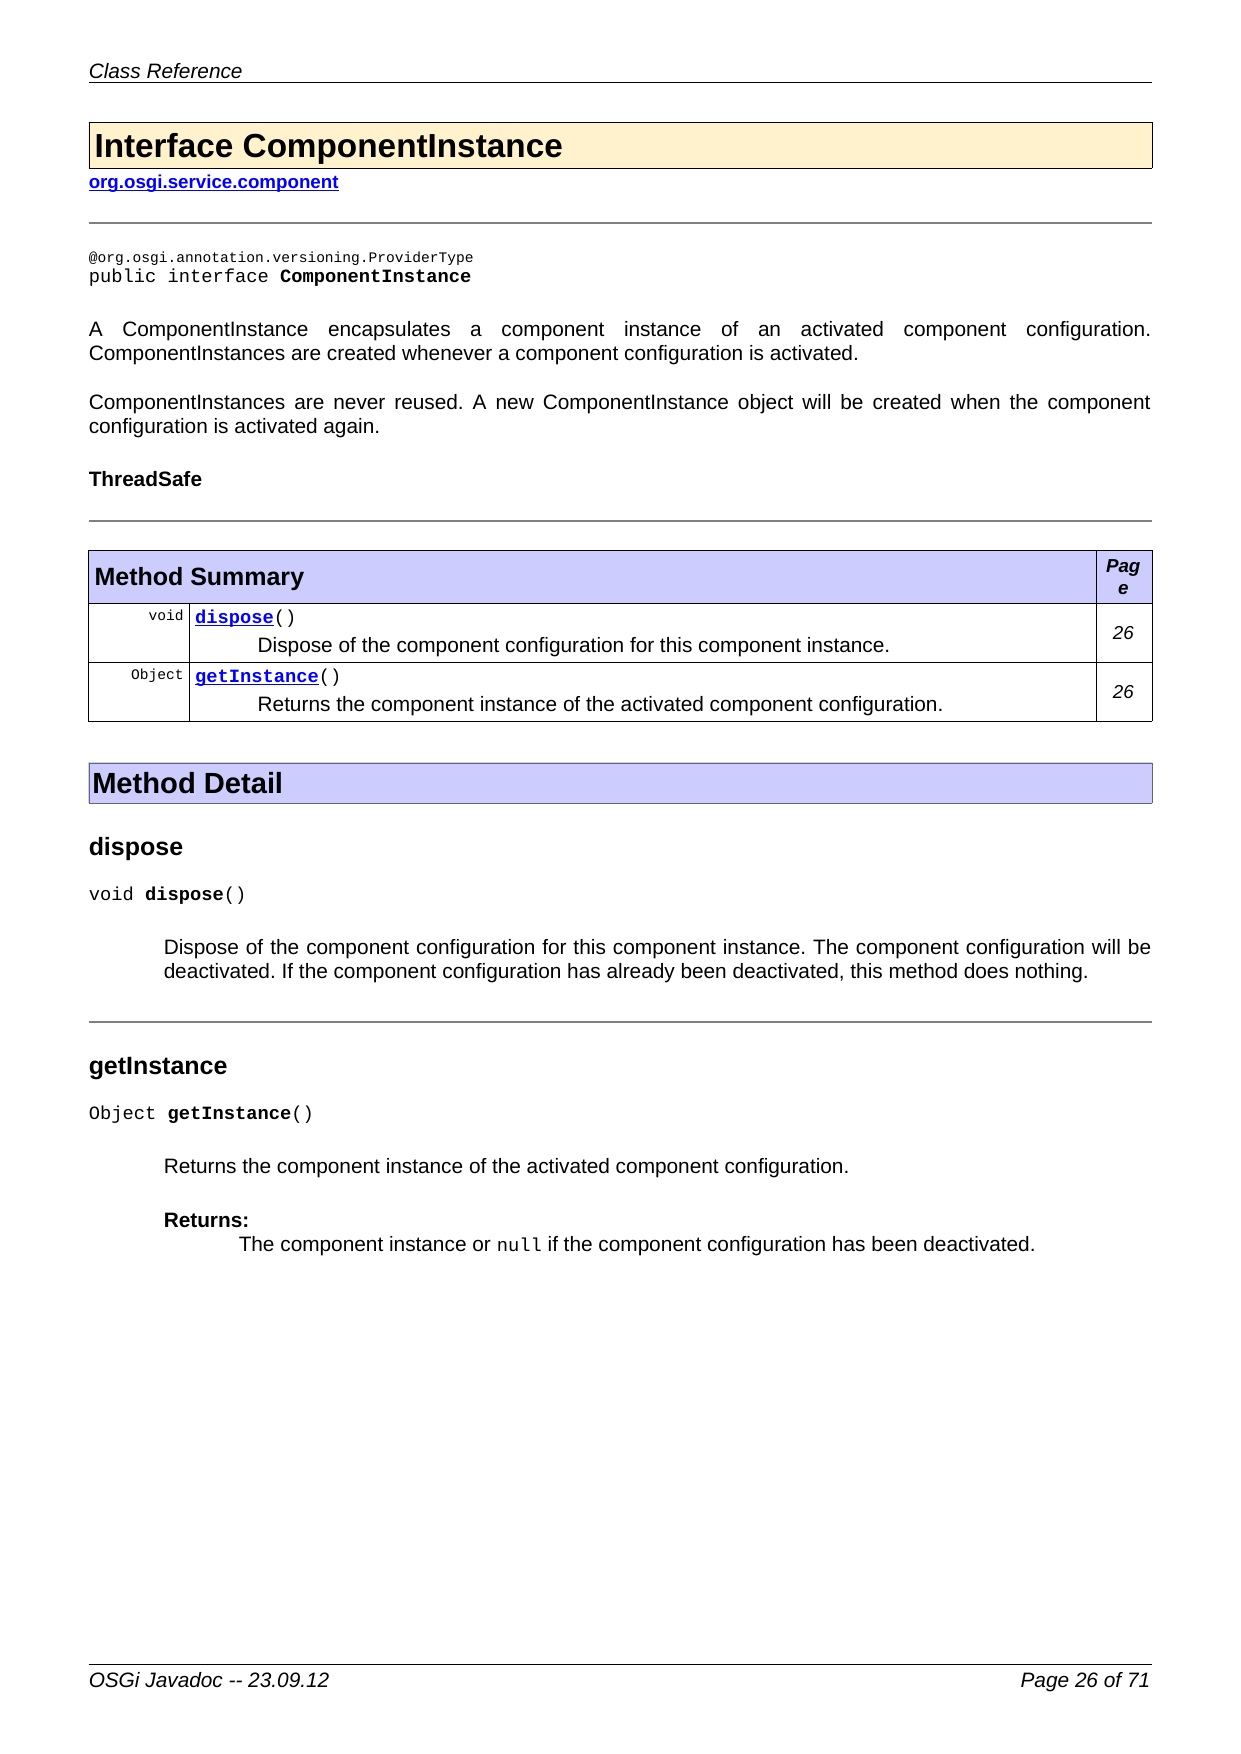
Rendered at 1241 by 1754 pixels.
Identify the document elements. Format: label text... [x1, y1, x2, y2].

text The component instance or null if the component configuration has been deactivated. [238, 1231, 1152, 1257]
table_cell [1097, 663, 1152, 721]
subtitle Interface ComponentInstance [90, 123, 1152, 168]
text @org.osgi.annotation.versioning.ProviderType public interface ComponentInstance [88, 250, 1152, 288]
table_cell dispose() Dispose of the component configuration for this component instance. [190, 604, 1096, 662]
text Object getInstance() [88, 1104, 1152, 1125]
table_cell Object [89, 663, 189, 721]
table_cell [1097, 604, 1152, 662]
text ComponentInstances are never reused. A new ComponentInstance object will be created when the component configuration is activated again. [88, 390, 1152, 438]
text A ComponentInstance encapsulates a component instance of an activated component configuration. ComponentInstances are created whenever a component configuration is activated. [88, 317, 1152, 365]
text Returns: [163, 1207, 1152, 1231]
subtitle getInstance [88, 1051, 1152, 1080]
table_cell getInstance() Returns the component instance of the activated component configuration. [190, 663, 1096, 721]
table_cell void [89, 604, 189, 662]
table_header Page [1097, 551, 1152, 603]
text Returns the component instance of the activated component configuration. [163, 1154, 1152, 1178]
subtitle Method Detail [90, 764, 1152, 803]
text org.osgi.service.component [88, 171, 1152, 193]
text void dispose() [88, 884, 1152, 906]
text ThreadSafe [88, 467, 1152, 491]
table_header Method Summary [89, 551, 1096, 603]
subtitle dispose [88, 832, 1152, 860]
text Dispose of the component configuration for this component instance. The component configuration will be deactivated. If the component configuration has already been deactivated, this method does nothing. [163, 935, 1152, 983]
